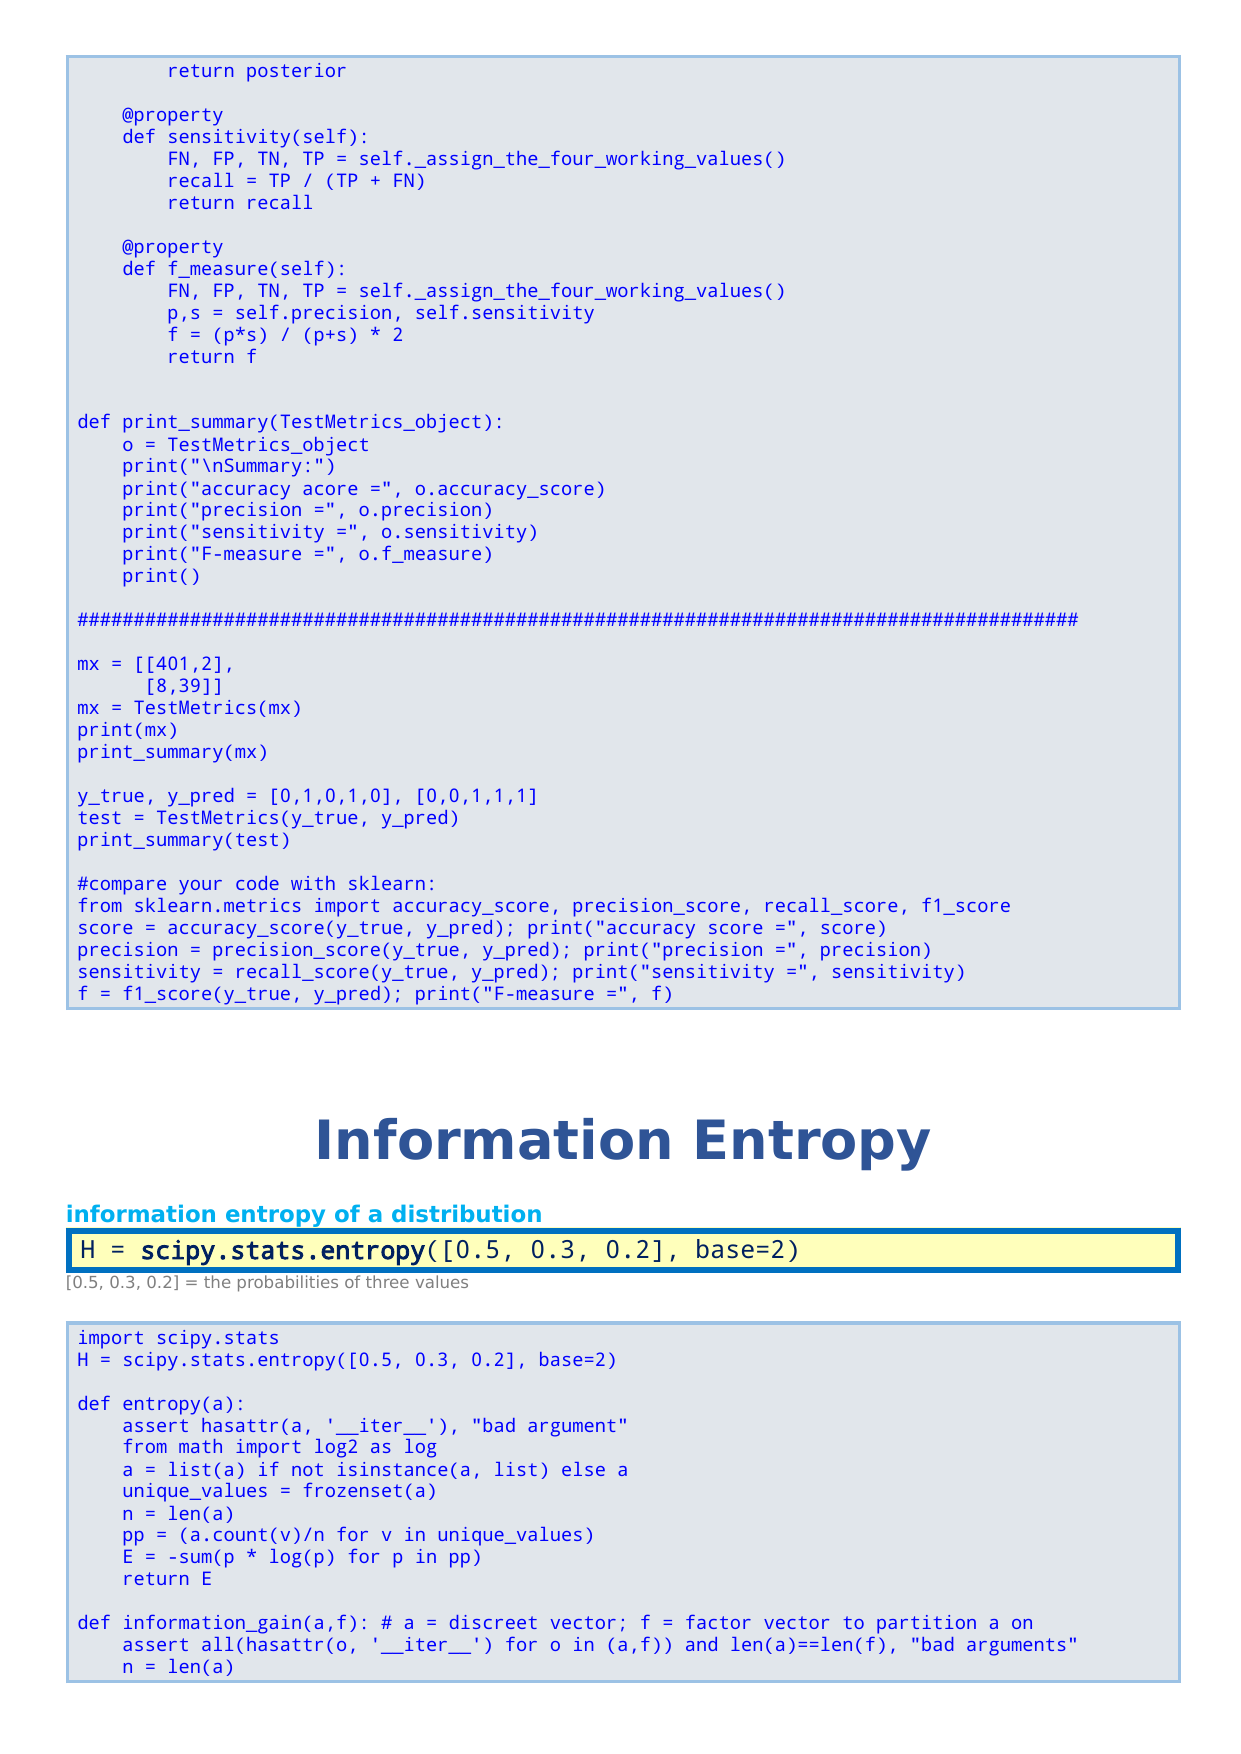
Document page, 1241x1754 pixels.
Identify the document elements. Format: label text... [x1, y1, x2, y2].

title information entropy of a distribution [66, 1201, 1181, 1227]
text score = accuracy_score(y_true, y_pred); print("accuracy score =", score) [69, 912, 1178, 934]
text print("\nSummary:") [69, 450, 1178, 472]
text n = len(a) [69, 1651, 1178, 1680]
text pp = (a.count(v)/n for v in unique_values) [69, 1519, 1178, 1541]
text FN, FP, TN, TP = self._assign_the_four_working_values() [69, 274, 1178, 296]
text print("F-measure =", o.f_measure) [69, 538, 1178, 560]
text print() [69, 560, 1178, 582]
text p,s = self.precision, self.sensitivity [69, 296, 1178, 318]
text [8,39]] [69, 670, 1178, 692]
text unique_values = frozenset(a) [69, 1475, 1178, 1497]
text return E [69, 1563, 1178, 1585]
text print("precision =", o.precision) [69, 494, 1178, 516]
text @property [69, 231, 1178, 252]
text test = TestMetrics(y_true, y_pred) [69, 802, 1178, 824]
text E = -sum(p * log(p) for p in pp) [69, 1541, 1178, 1563]
text y_true, y_pred = [0,1,0,1,0], [0,0,1,1,1] [69, 780, 1178, 802]
text import scipy.stats [69, 1325, 1178, 1343]
text a = list(a) if not isinstance(a, list) else a [69, 1453, 1178, 1475]
text precision = precision_score(y_true, y_pred); print("precision =", precision) [69, 934, 1178, 956]
text def f_measure(self): [69, 252, 1178, 274]
text def information_gain(a,f): # a = discreet vector; f = factor vector to partition a on [69, 1607, 1178, 1629]
text print(mx) [69, 714, 1178, 736]
text FN, FP, TN, TP = self._assign_the_four_working_values() [69, 143, 1178, 164]
text f = f1_score(y_true, y_pred); print("F-measure =", f) [69, 978, 1178, 1007]
text print_summary(mx) [69, 736, 1178, 758]
text ######################################################################################### [69, 604, 1178, 626]
text #compare your code with sklearn: [69, 868, 1178, 890]
text H = scipy.stats.entropy([0.5, 0.3, 0.2], base=2) [72, 1234, 1175, 1267]
text recall = TP / (TP + FN) [69, 164, 1178, 187]
text o = TestMetrics_object [69, 428, 1178, 450]
text [0.5, 0.3, 0.2] = the probabilities of three values [66, 1273, 1181, 1293]
text H = scipy.stats.entropy([0.5, 0.3, 0.2], base=2) [69, 1343, 1178, 1365]
text from sklearn.metrics import accuracy_score, precision_score, recall_score, f1_score [69, 890, 1178, 912]
text sensitivity = recall_score(y_true, y_pred); print("sensitivity =", sensitivity) [69, 956, 1178, 978]
text return posterior [69, 58, 1178, 77]
text @property [69, 99, 1178, 121]
text return f [69, 340, 1178, 362]
text f = (p*s) / (p+s) * 2 [69, 318, 1178, 340]
text from math import log2 as log [69, 1431, 1178, 1453]
text print("accuracy acore =", o.accuracy_score) [69, 472, 1178, 494]
text def entropy(a): [69, 1387, 1178, 1409]
text n = len(a) [69, 1497, 1178, 1519]
text return recall [69, 187, 1178, 208]
text assert all(hasattr(o, '__iter__') for o in (a,f)) and len(a)==len(f), "bad arguments" [69, 1629, 1178, 1651]
text print("sensitivity =", o.sensitivity) [69, 516, 1178, 538]
text def print_summary(TestMetrics_object): [69, 406, 1178, 428]
text Information Entropy [66, 1109, 1181, 1172]
text print_summary(test) [69, 824, 1178, 846]
text assert hasattr(a, '__iter__'), "bad argument" [69, 1409, 1178, 1431]
text mx = [[401,2], [69, 648, 1178, 670]
text def sensitivity(self): [69, 121, 1178, 143]
text mx = TestMetrics(mx) [69, 692, 1178, 714]
